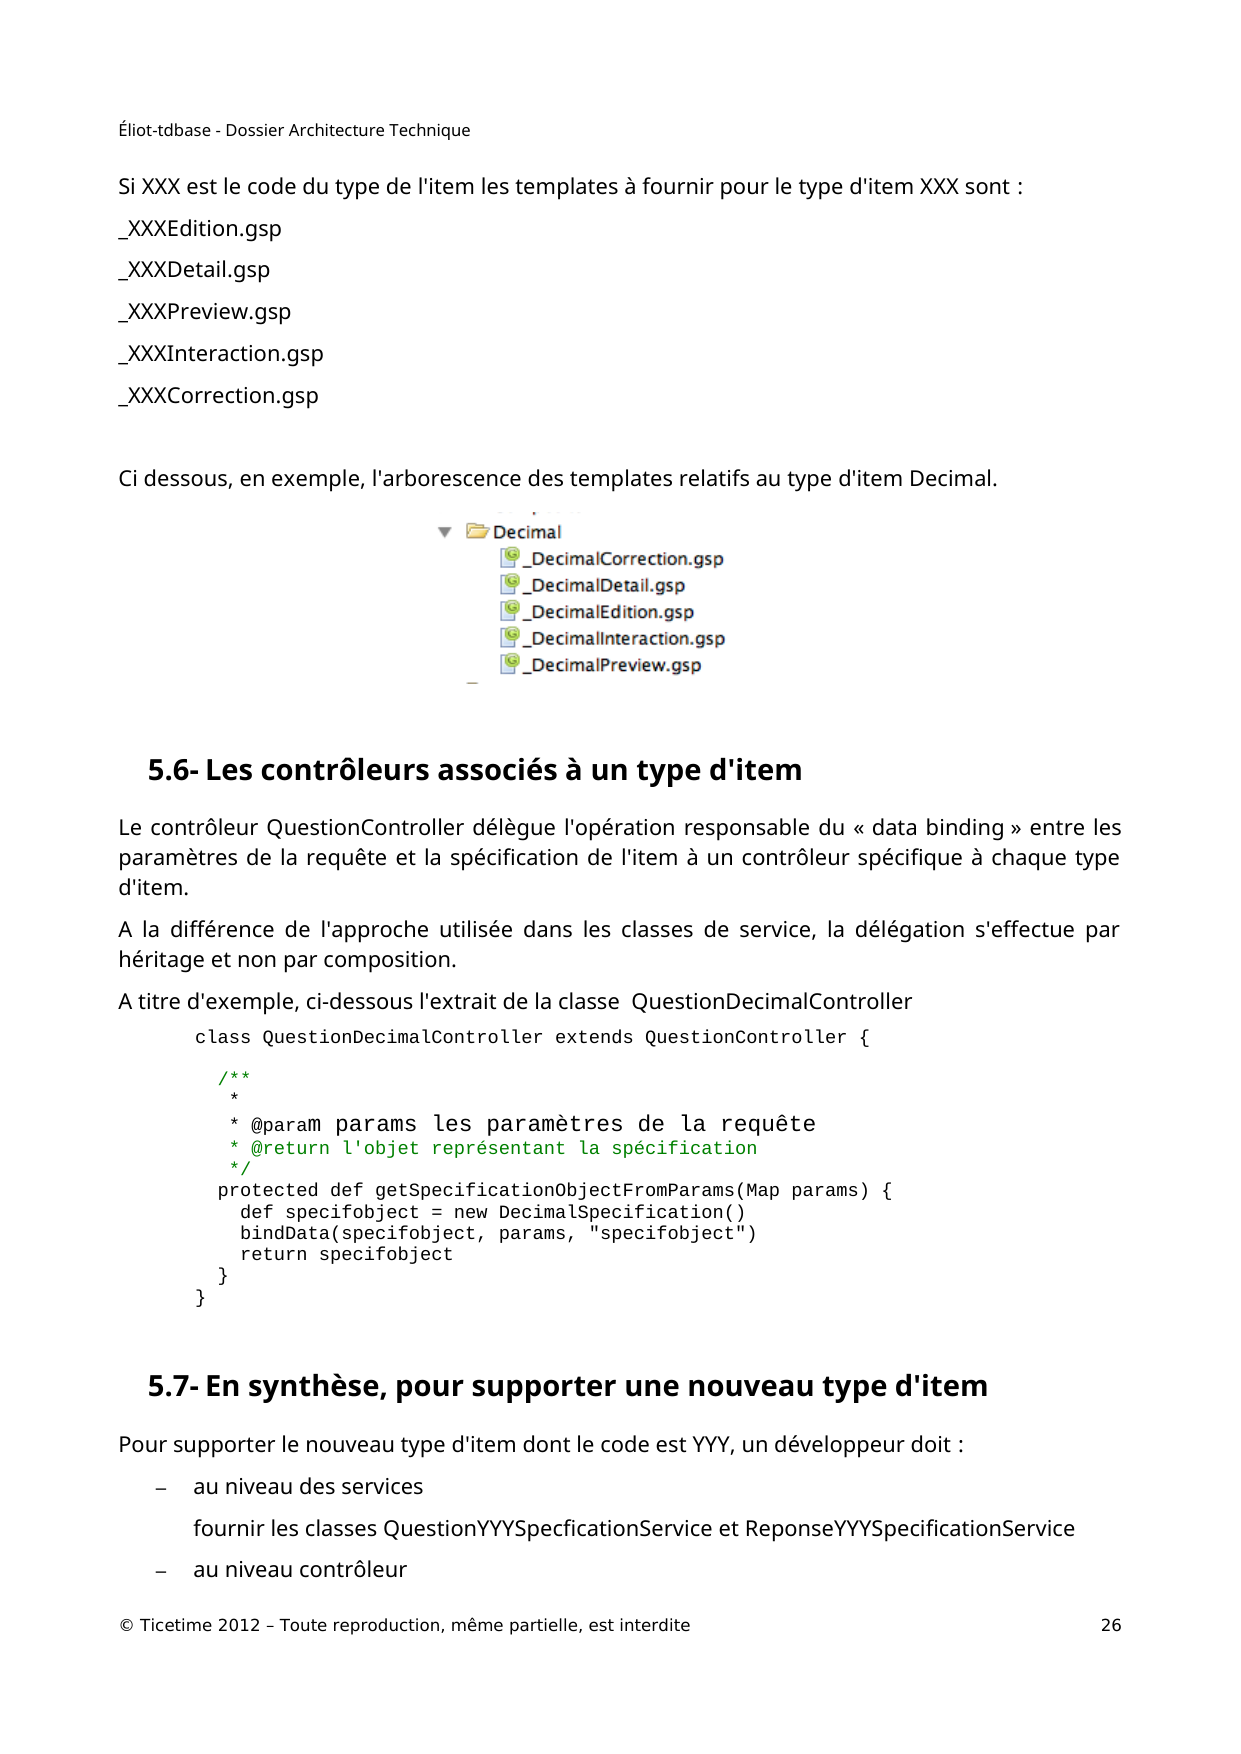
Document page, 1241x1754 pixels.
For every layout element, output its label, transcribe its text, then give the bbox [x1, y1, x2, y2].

text _XXXDetail.gsp [118, 254, 1122, 284]
text * [195, 1091, 1122, 1112]
subtitle Les contrôleurs associés à un type d'item [118, 749, 1122, 788]
text _XXXInteraction.gsp [118, 338, 1122, 368]
text return specifobject [195, 1245, 1122, 1266]
subtitle En synthèse, pour supporter une nouveau type d'item [118, 1365, 1122, 1405]
text _XXXPreview.gsp [118, 296, 1122, 326]
text * @return l'objet représentant la spécification [195, 1139, 1122, 1160]
list fournir les classes QuestionYYYSpecficationService et ReponseYYYSpecificationService [156, 1512, 1122, 1542]
text A titre d'exemple, ci-dessous l'extrait de la classe QuestionDecimalController [118, 986, 1122, 1016]
text } [195, 1287, 1122, 1309]
list au niveau contrôleur [156, 1554, 1122, 1584]
text /** [195, 1070, 1122, 1091]
picture [425, 512, 743, 684]
text bindData(specifobject, params, "specifobject") [195, 1224, 1122, 1245]
text def specifobject = new DecimalSpecification() [195, 1202, 1122, 1224]
text Si XXX est le code du type de l'item les templates à fournir pour le type d'item XXX sont : [118, 171, 1122, 201]
text A la différence de l'approche utilisée dans les classes de service, la délégation s'effectue par héritage et non par composition. [118, 914, 1122, 974]
list au niveau des services [156, 1471, 1122, 1501]
text _XXXCorrection.gsp [118, 379, 1122, 409]
text Ci dessous, en exemple, l'arborescence des templates relatifs au type d'item Decimal. [118, 463, 1122, 493]
text } [195, 1266, 1122, 1287]
text Pour supporter le nouveau type d'item dont le code est YYY, un développeur doit : [118, 1429, 1122, 1459]
text Le contrôleur QuestionController délègue l'opération responsable du « data binding » entre les paramètres de la requête et la spécification de l'item à un contrôleur spécifique à chaque type d'item. [118, 812, 1122, 902]
text protected def getSpecificationObjectFromParams(Map params) { [195, 1181, 1122, 1202]
text _XXXEdition.gsp [118, 212, 1122, 242]
text * @param params les paramètres de la requête [195, 1112, 1122, 1139]
text class QuestionDecimalController extends QuestionController { [195, 1027, 1122, 1049]
text */ [195, 1160, 1122, 1181]
